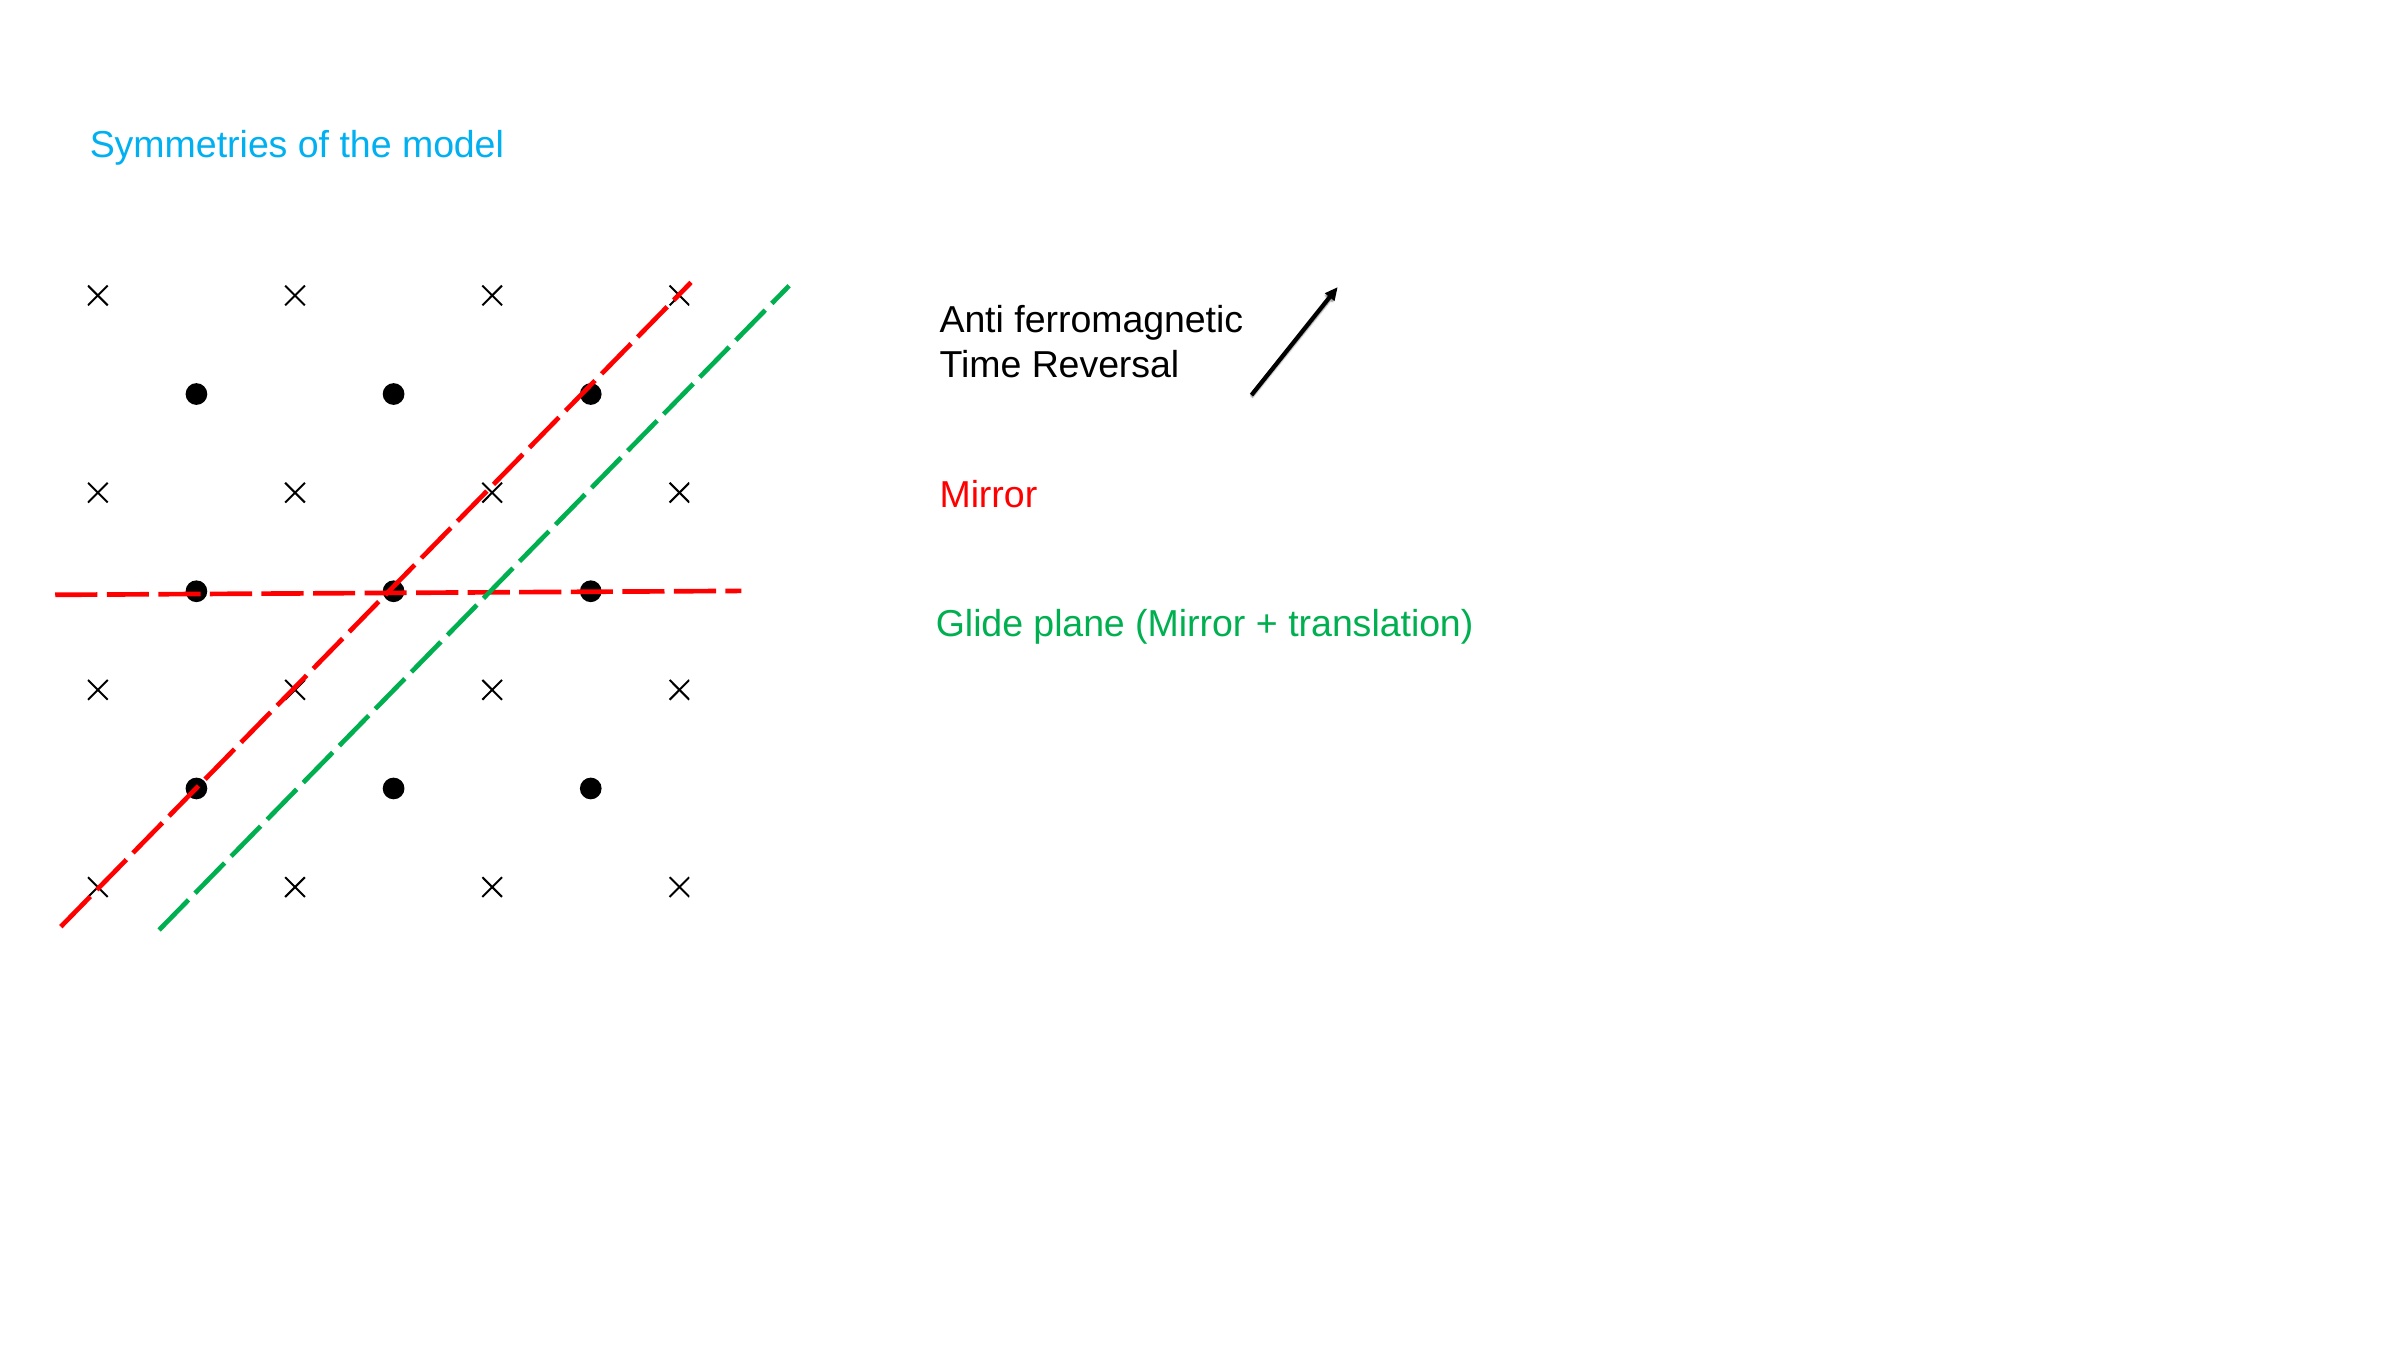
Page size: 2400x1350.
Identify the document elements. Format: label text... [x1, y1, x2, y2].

picture [87, 284, 690, 898]
text_box Anti ferromagnetic Time Reversal [924, 287, 1269, 393]
text_box Symmetries of the model [74, 112, 519, 173]
text_box Glide plane (Mirror + translation) [921, 590, 1500, 652]
text_box Mirror [924, 461, 1063, 523]
